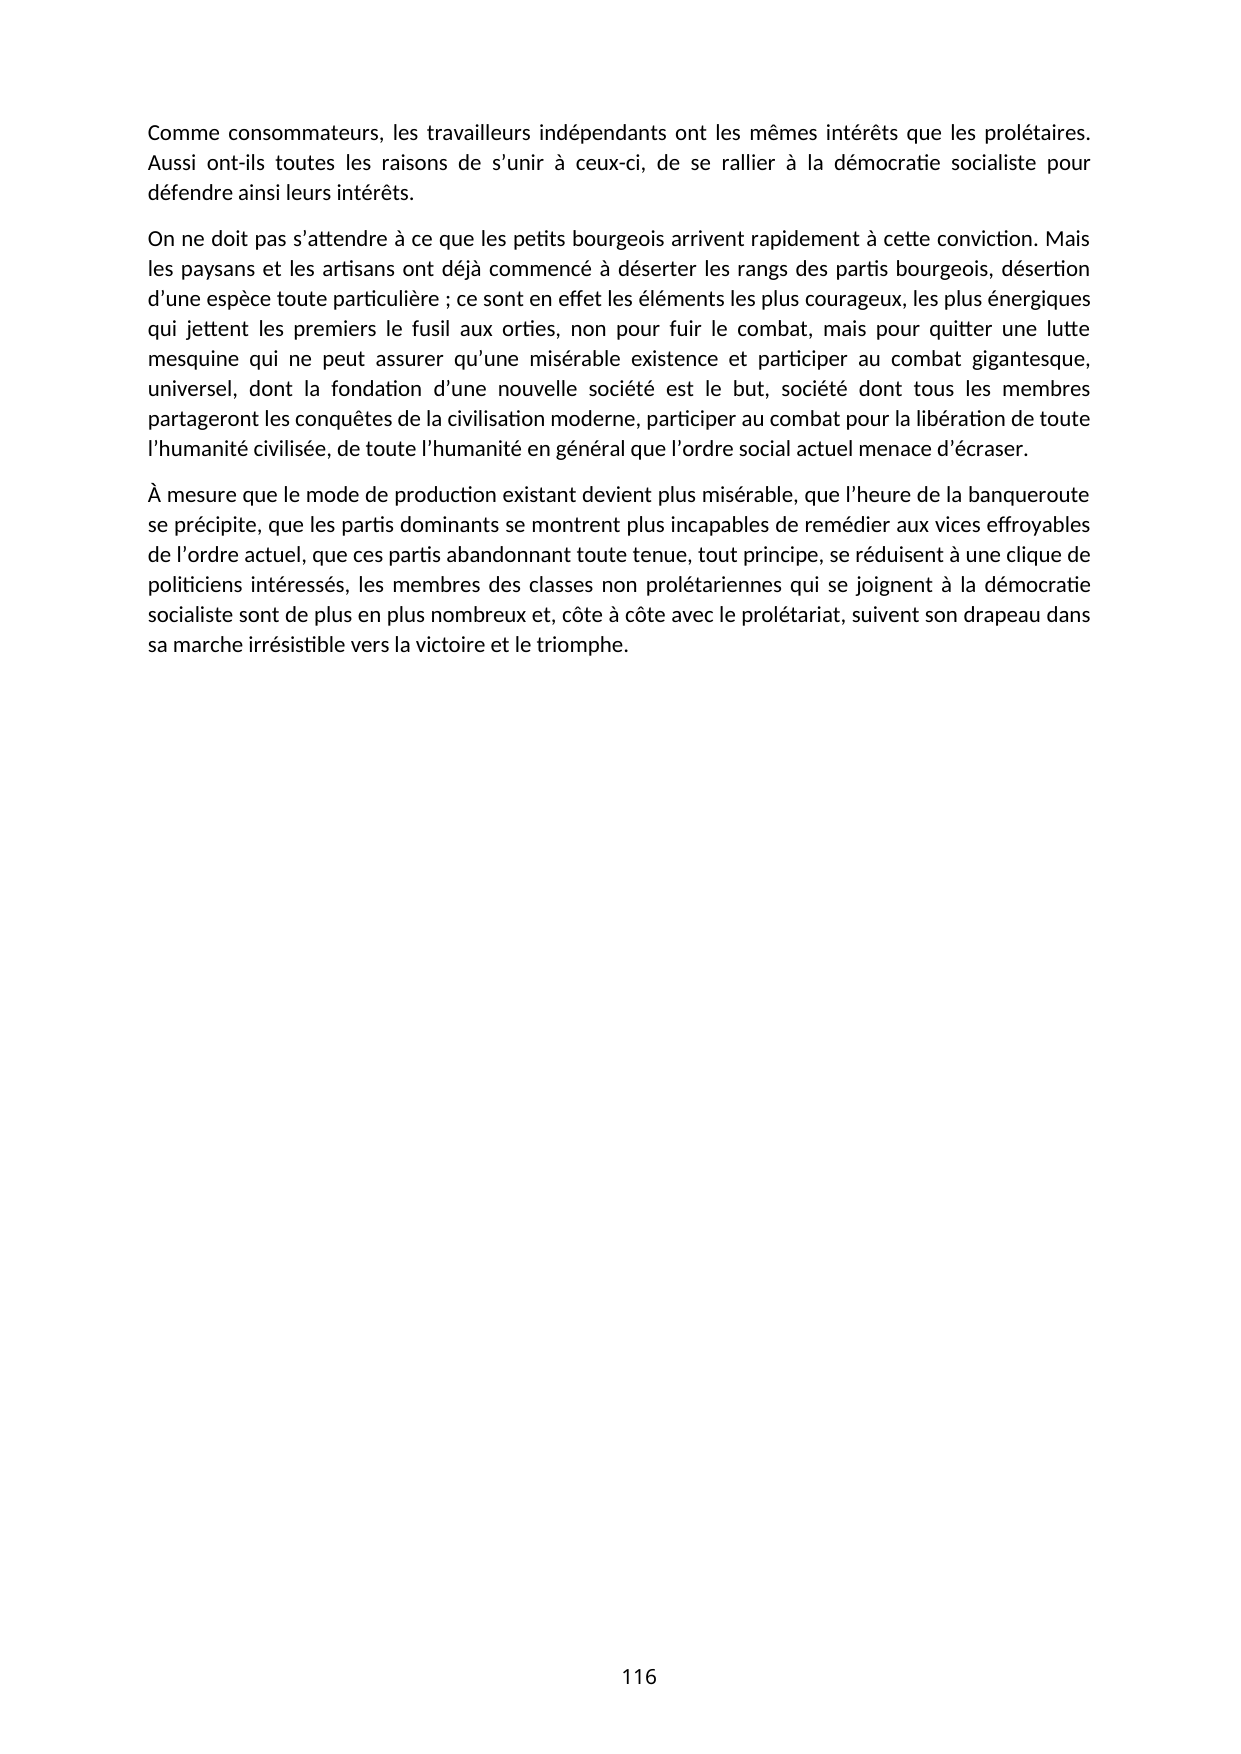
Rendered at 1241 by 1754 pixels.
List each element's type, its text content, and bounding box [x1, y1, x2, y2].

text On ne doit pas s’attendre à ce que les petits bourgeois arrivent rapidement à cette conviction. Mais les paysans et les artisans ont déjà commencé à déserter les rangs des partis bourgeois, désertion d’une espèce toute particulière ; ce sont en effet les éléments les plus courageux, les plus énergiques qui jettent les premiers le fusil aux orties, non pour fuir le combat, mais pour quitter une lutte mesquine qui ne peut assurer qu’une misérable existence et participer au combat gigantesque, universel, dont la fondation d’une nouvelle société est le but, société dont tous les membres partageront les conquêtes de la civilisation moderne, participer au combat pour la libération de toute l’humanité civilisée, de toute l’humanité en général que l’ordre social actuel menace d’écraser. [148, 224, 1093, 462]
text À mesure que le mode de production existant devient plus misérable, que l’heure de la banqueroute se précipite, que les partis dominants se montrent plus incapables de remédier aux vices effroyables de l’ordre actuel, que ces partis abandonnant toute tenue, tout principe, se réduisent à une clique de politiciens intéressés, les membres des classes non prolétariennes qui se joignent à la démocratie socialiste sont de plus en plus nombreux et, côte à côte avec le prolétariat, suivent son drapeau dans sa marche irrésistible vers la victoire et le triomphe. [148, 480, 1093, 658]
text Comme consommateurs, les travailleurs indépendants ont les mêmes intérêts que les prolétaires. Aussi ont-ils toutes les raisons de s’unir à ceux-ci, de se rallier à la démocratie socialiste pour défendre ainsi leurs intérêts. [148, 118, 1093, 206]
